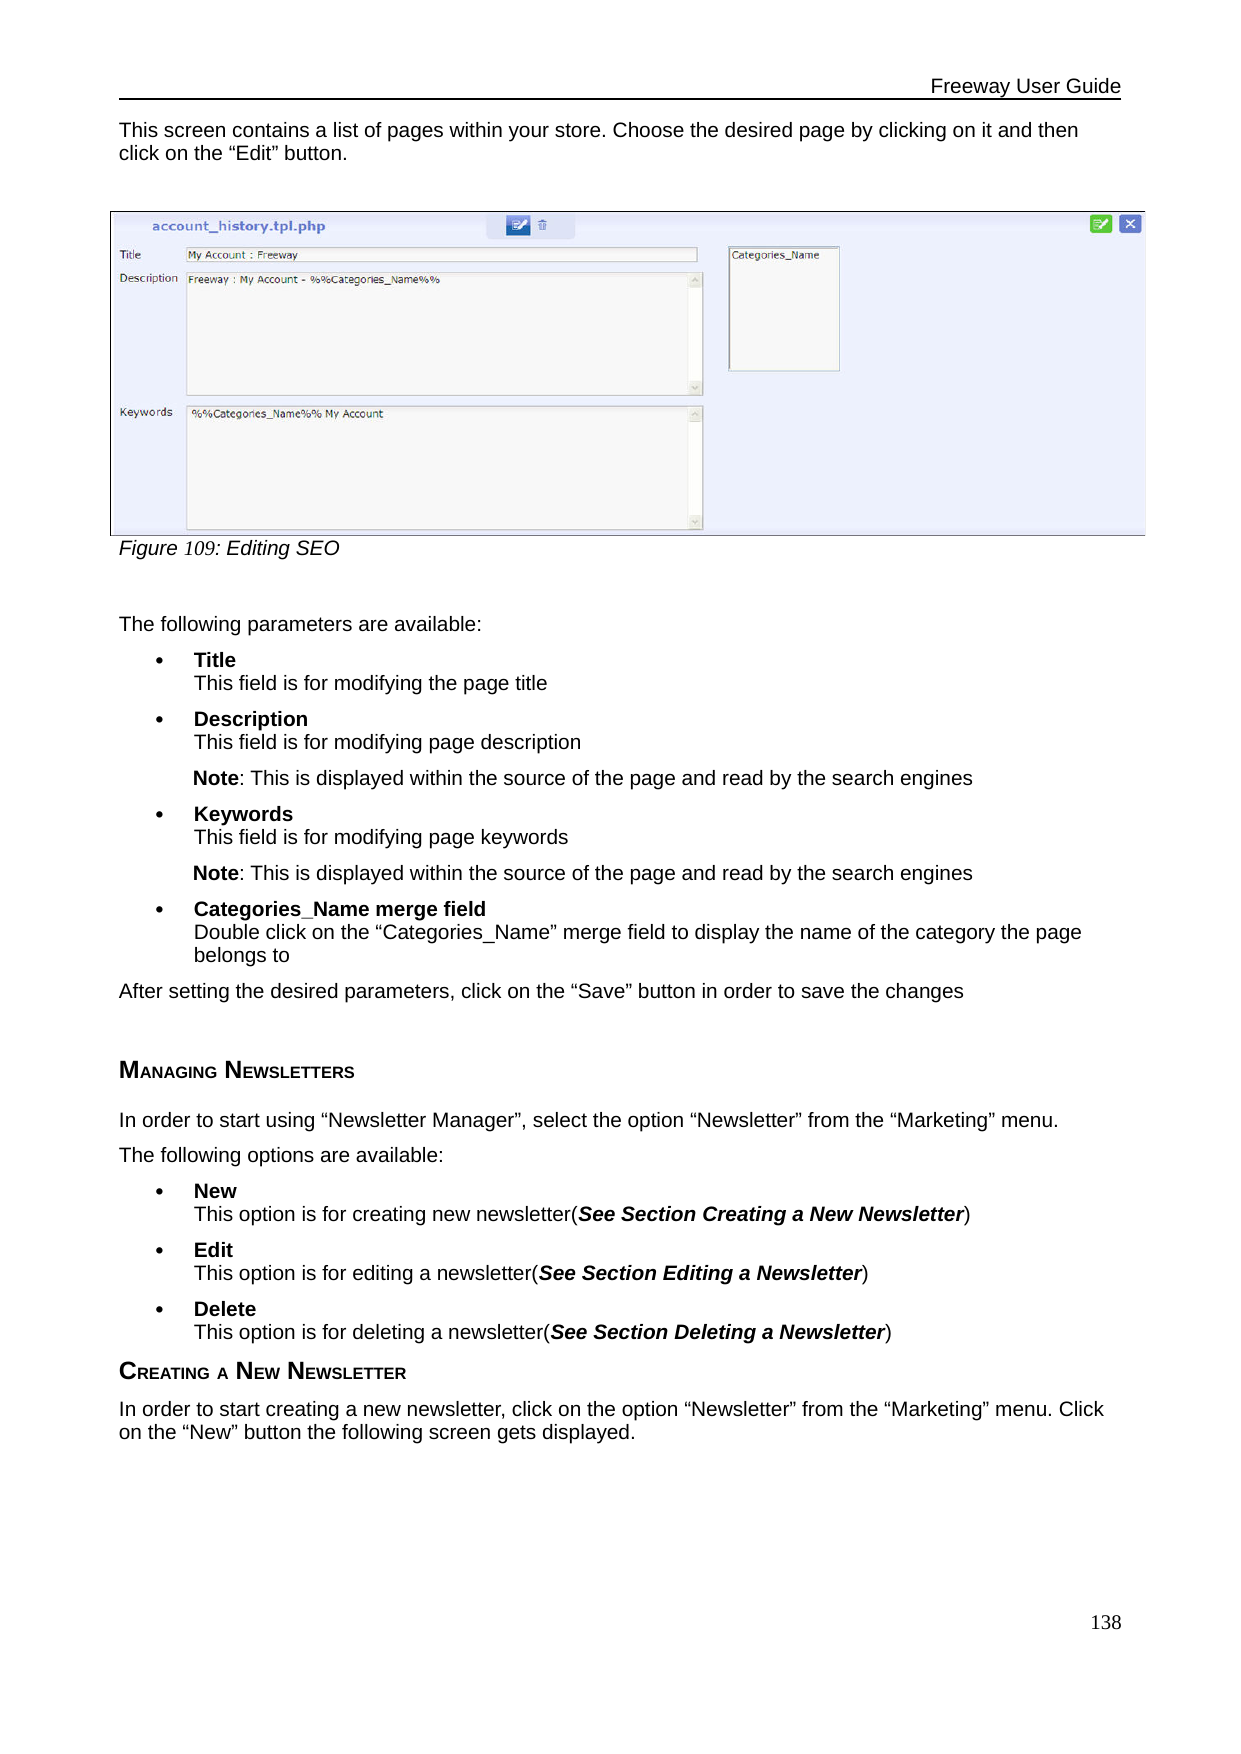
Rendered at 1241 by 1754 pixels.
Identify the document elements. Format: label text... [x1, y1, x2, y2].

text This screen contains a list of pages within your store. Choose the desired page by clicking on it and then click on the “Edit” button. [119, 119, 1121, 165]
list Description This field is for modifying page description [156, 708, 1121, 754]
picture [110, 211, 1146, 536]
text In order to start using “Newsletter Manager”, select the option “Newsletter” from the “Marketing” menu. [119, 1108, 1121, 1132]
list Keywords This field is for modifying page keywords [156, 802, 1121, 849]
list Categories_Name merge field Double click on the “Categories_Name” merge field to display the name of the category the page belongs to [156, 897, 1121, 967]
text Note: This is displayed within the source of the page and read by the search engines [156, 767, 1121, 790]
list New This option is for creating new newsletter(See Section Creating a New Newsletter) [156, 1180, 1121, 1226]
subtitle Creating a New Newsletter [119, 1357, 1121, 1384]
text Note: This is displayed within the source of the page and read by the search engines [156, 861, 1121, 884]
text After setting the desired parameters, click on the “Save” button in order to save the changes [119, 979, 1121, 1002]
text The following options are available: [119, 1144, 1121, 1167]
list Title This field is for modifying the page title [156, 649, 1121, 695]
list Delete This option is for deleting a newsletter(See Section Deleting a Newsletter) [156, 1298, 1121, 1344]
text [119, 190, 1121, 210]
text In order to start creating a new newsletter, click on the option “Newsletter” from the “Marketing” menu. Click on the “New” button the following screen gets displayed. [119, 1397, 1121, 1443]
list Edit This option is for editing a newsletter(See Section Editing a Newsletter) [156, 1239, 1121, 1285]
text The following parameters are available: [119, 613, 1121, 636]
text Figure 109: Editing SEO [119, 537, 1121, 560]
subtitle Managing Newsletters [119, 1055, 1121, 1083]
